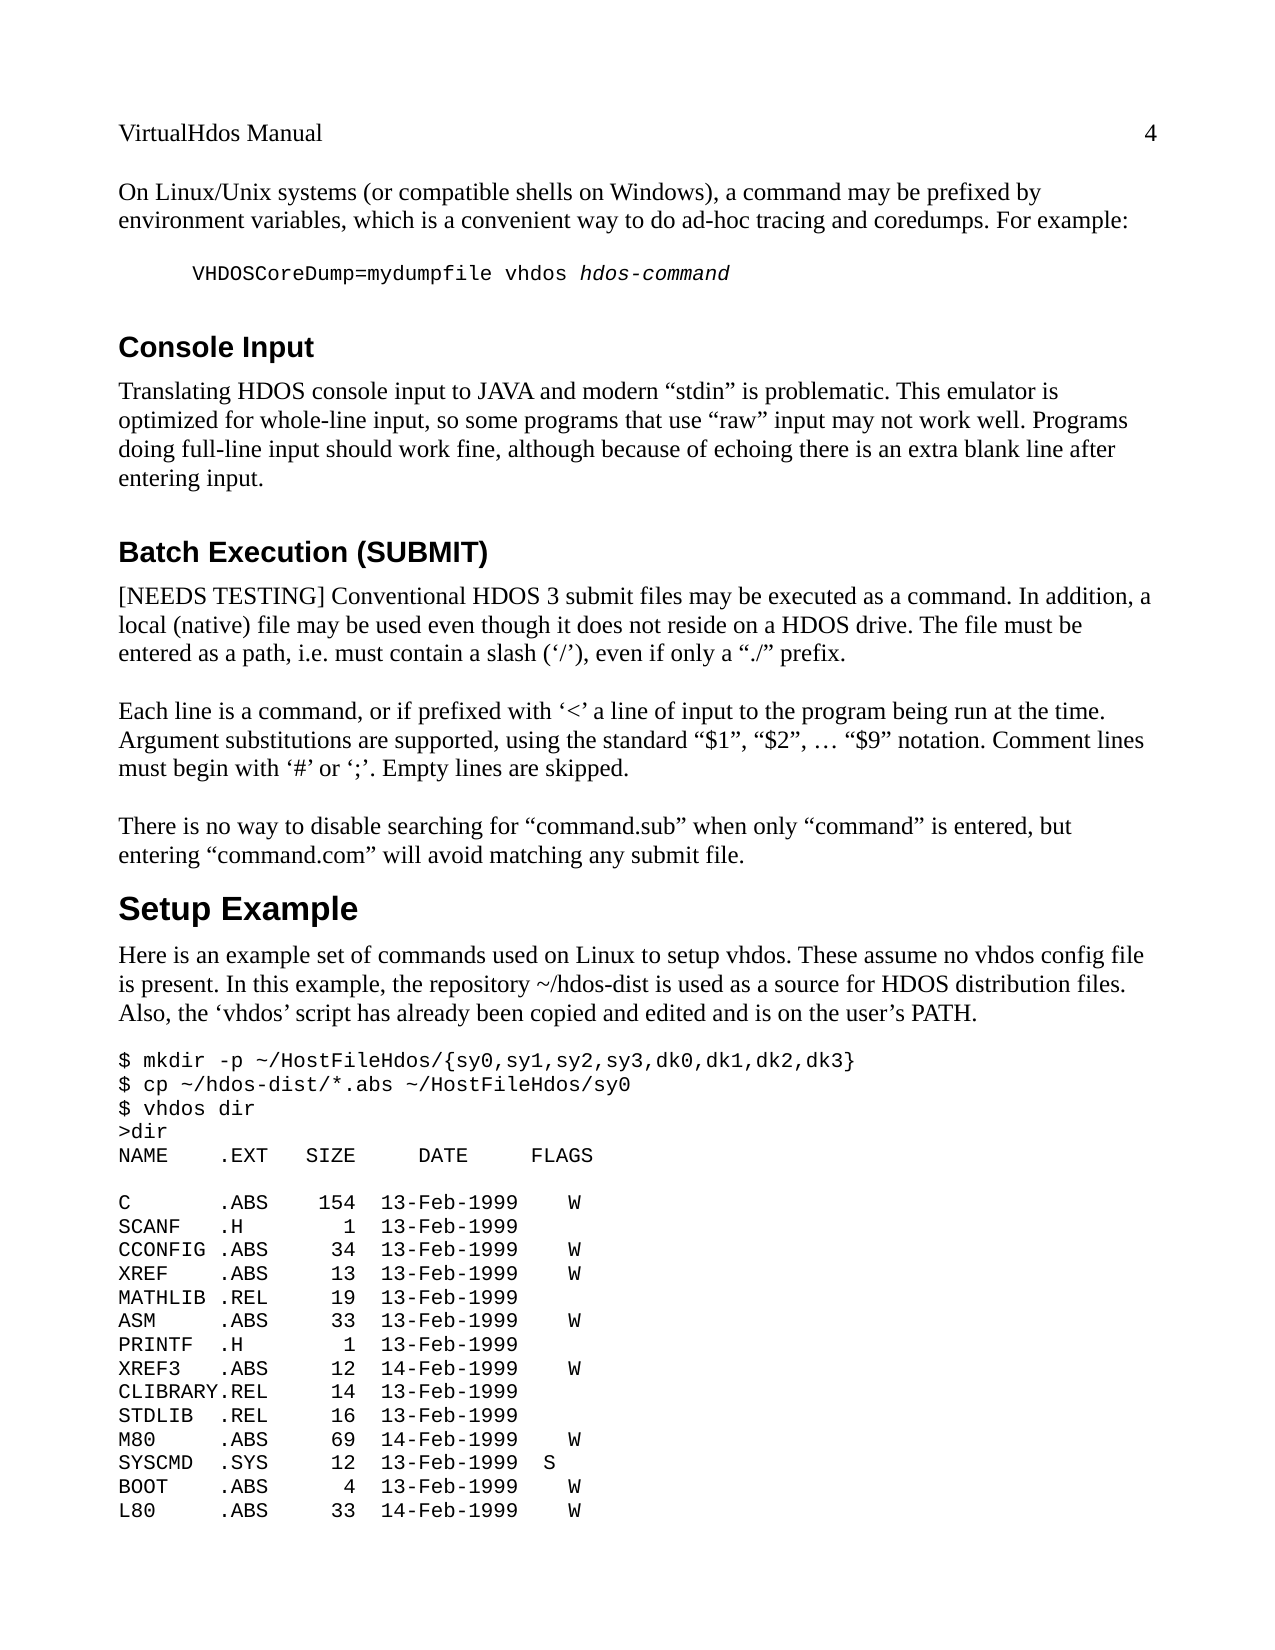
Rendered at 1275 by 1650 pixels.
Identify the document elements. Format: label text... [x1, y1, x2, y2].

text Here is an example set of commands used on Linux to setup vhdos. These assume no vhdos config file is present. In this example, the repository ~/hdos-dist is used as a source for HDOS distribution files. Also, the ‘vhdos’ script has already been copied and edited and is on the user’s PATH. [118, 940, 1157, 1027]
subtitle Console Input [118, 330, 1157, 364]
text C .ABS 154 13-Feb-1999 W [118, 1192, 1157, 1216]
text [NEEDS TESTING] Conventional HDOS 3 submit files may be executed as a command. In addition, a local (native) file may be used even though it does not reside on a HDOS drive. The file must be entered as a path, i.e. must contain a slash (‘/’), even if only a “./” prefix. [118, 581, 1157, 667]
subtitle Batch Execution (SUBMIT) [118, 535, 1157, 568]
text BOOT .ABS 4 13-Feb-1999 W [118, 1476, 1157, 1499]
text VHDOSCoreDump=mydumpfile vhdos hdos-command [192, 263, 1157, 287]
text ASM .ABS 33 13-Feb-1999 W [118, 1310, 1157, 1334]
text $ mkdir -p ~/HostFileHdos/{sy0,sy1,sy2,sy3,dk0,dk1,dk2,dk3} $ cp ~/hdos-dist/*.abs ~/HostFileHdos/sy0 $ vhdos dir >dir [118, 1050, 1157, 1145]
text XREF3 .ABS 12 14-Feb-1999 W [118, 1358, 1157, 1381]
text Translating HDOS console input to JAVA and modern “stdin” is problematic. This emulator is optimized for whole-line input, so some programs that use “raw” input may not work well. Programs doing full-line input should work fine, although because of echoing there is an extra blank line after entering input. [118, 376, 1157, 491]
text There is no way to disable searching for “command.sub” when only “command” is entered, but entering “command.com” will avoid matching any submit file. [118, 811, 1157, 868]
text SCANF .H 1 13-Feb-1999 [118, 1216, 1157, 1239]
subtitle Setup Example [118, 889, 1157, 928]
text STDLIB .REL 16 13-Feb-1999 [118, 1405, 1157, 1429]
text M80 .ABS 69 14-Feb-1999 W [118, 1429, 1157, 1452]
text SYSCMD .SYS 12 13-Feb-1999 S [118, 1452, 1157, 1476]
text PRINTF .H 1 13-Feb-1999 [118, 1334, 1157, 1358]
text XREF .ABS 13 13-Feb-1999 W [118, 1263, 1157, 1287]
text CCONFIG .ABS 34 13-Feb-1999 W [118, 1239, 1157, 1263]
text Each line is a command, or if prefixed with ‘<’ a line of input to the program being run at the time. Argument substitutions are supported, using the standard “$1”, “$2”, … “$9” notation. Comment lines must begin with ‘#’ or ‘;’. Empty lines are skipped. [118, 696, 1157, 782]
text On Linux/Unix systems (or compatible shells on Windows), a command may be prefixed by environment variables, which is a convenient way to do ad-hoc tracing and coredumps. For example: [118, 177, 1157, 234]
text L80 .ABS 33 14-Feb-1999 W [118, 1499, 1157, 1523]
text CLIBRARY.REL 14 13-Feb-1999 [118, 1381, 1157, 1405]
text MATHLIB .REL 19 13-Feb-1999 [118, 1287, 1157, 1310]
text NAME .EXT SIZE DATE FLAGS [118, 1145, 1157, 1168]
